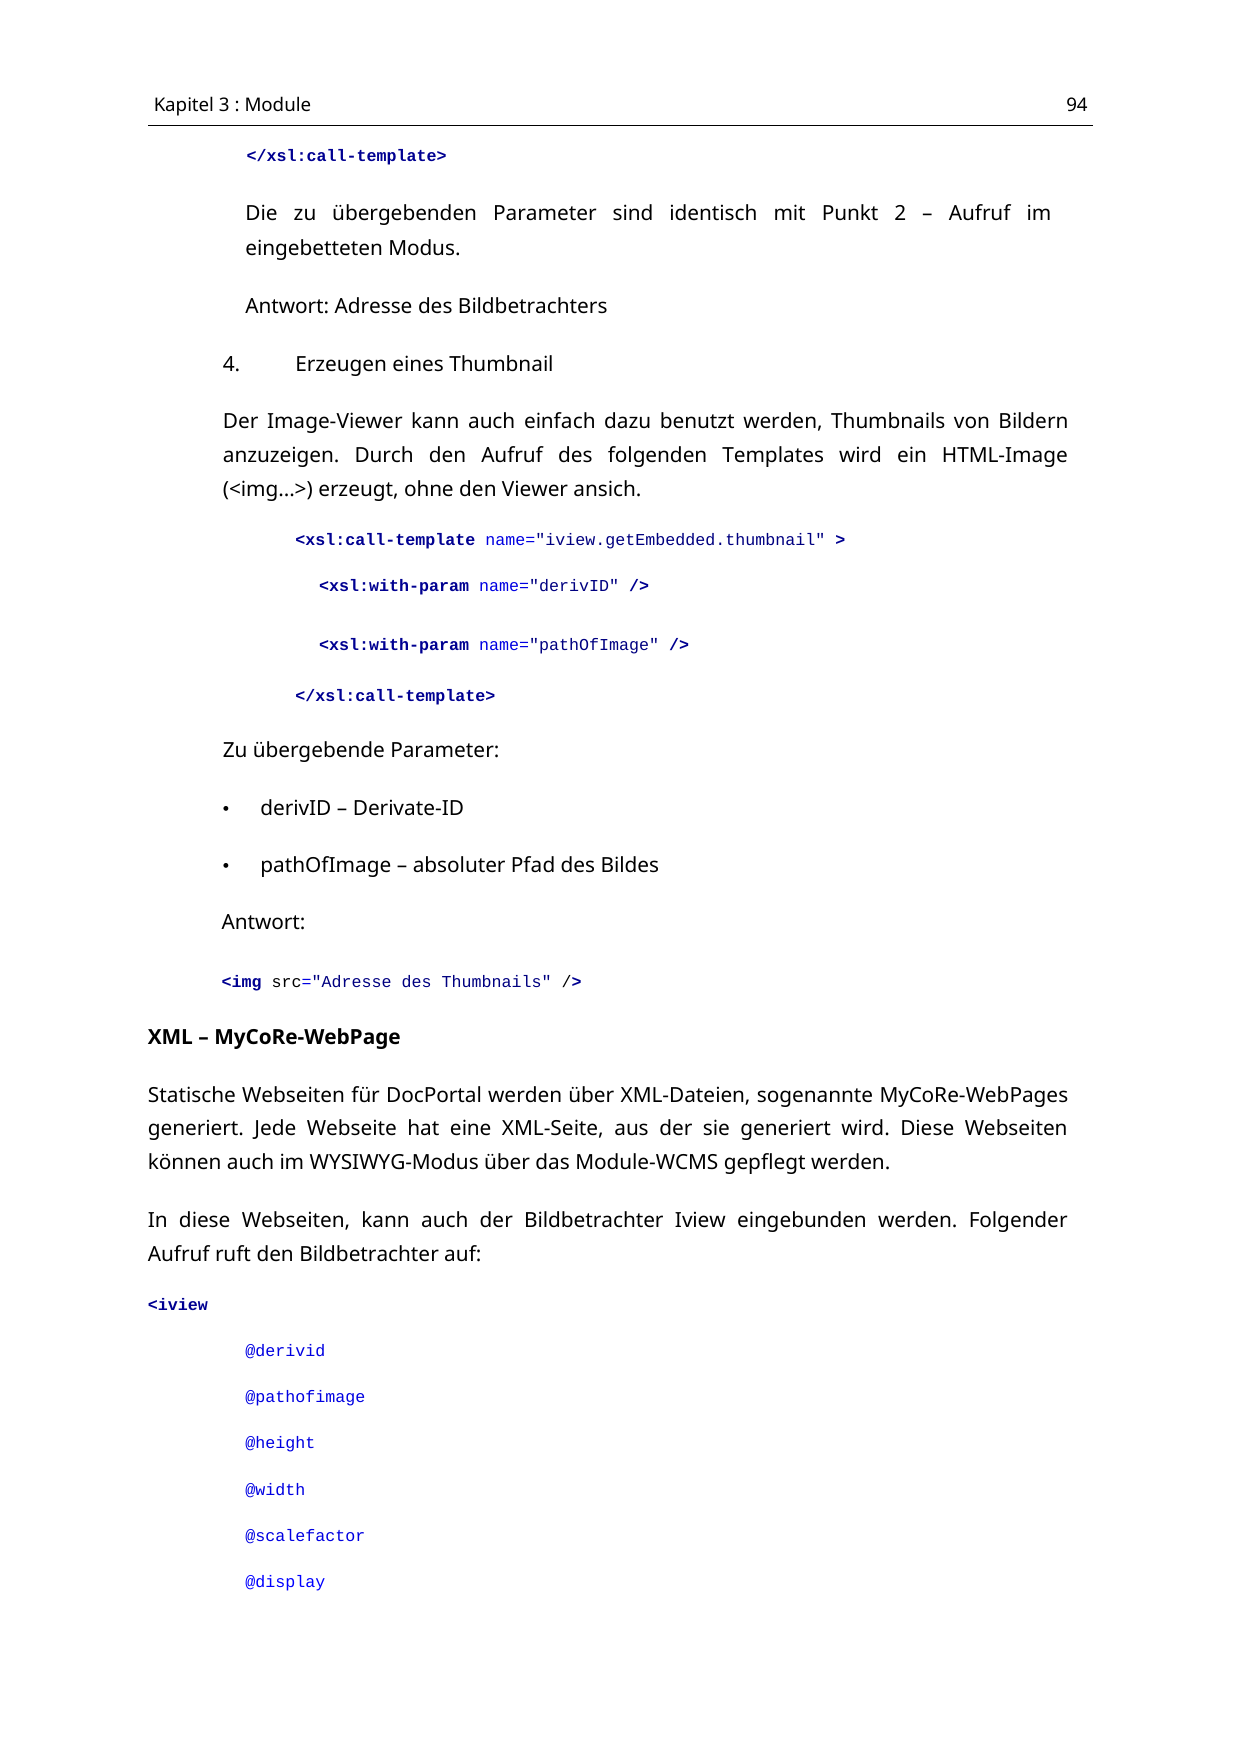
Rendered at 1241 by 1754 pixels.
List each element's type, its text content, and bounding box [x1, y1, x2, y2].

text <xsl:with-param name="derivID" /> [171, 577, 1069, 596]
list pathOfImage – absoluter Pfad des Bildes [223, 850, 1069, 878]
text @derivid [171, 1342, 1069, 1361]
text In diese Webseiten, kann auch der Bildbetrachter Iview eingebunden werden. Folgender Aufruf ruft den Bildbetrachter auf: [148, 1205, 1069, 1267]
list derivID – Derivate-ID [223, 793, 1069, 821]
list </xsl:call-template> [185, 687, 1069, 706]
list 4. Erzeugen eines Thumbnail [185, 349, 1069, 377]
list Zu übergebende Parameter: [185, 735, 1069, 763]
text <img src="Adresse des Thumbnails" /> [148, 965, 1069, 993]
text XML – MyCoRe-WebPage [148, 1022, 1069, 1051]
list </xsl:call-template> [209, 148, 1069, 167]
text <iview [148, 1296, 1069, 1315]
list Der Image-Viewer kann auch einfach dazu benutzt werden, Thumbnails von Bildern anzuzeigen. Durch den Aufruf des folgenden Templates wird ein HTML-Image (<img...>) erzeugt, ohne den Viewer ansich. [185, 406, 1069, 502]
list <xsl:call-template name="iview.getEmbedded.thumbnail" > [185, 531, 1069, 550]
text Statische Webseiten für DocPortal werden über XML-Dateien, sogenannte MyCoRe-WebPages generiert. Jede Webseite hat eine XML-Seite, aus der sie generiert wird. Diese Webseiten können auch im WYSIWYG-Modus über das Module-WCMS gepflegt werden. [148, 1080, 1069, 1176]
text @scalefactor [171, 1527, 1069, 1546]
text @height [171, 1435, 1069, 1454]
text @pathofimage [171, 1388, 1069, 1407]
text Antwort: [148, 907, 1069, 936]
text <xsl:with-param name="pathOfImage" /> [171, 626, 1069, 657]
text Die zu übergebenden Parameter sind identisch mit Punkt 2 – Aufruf im eingebetteten Modus. [171, 196, 1069, 261]
text @width [171, 1481, 1069, 1500]
text Antwort: Adresse des Bildbetrachters [171, 291, 1069, 319]
text @display [171, 1573, 1069, 1592]
